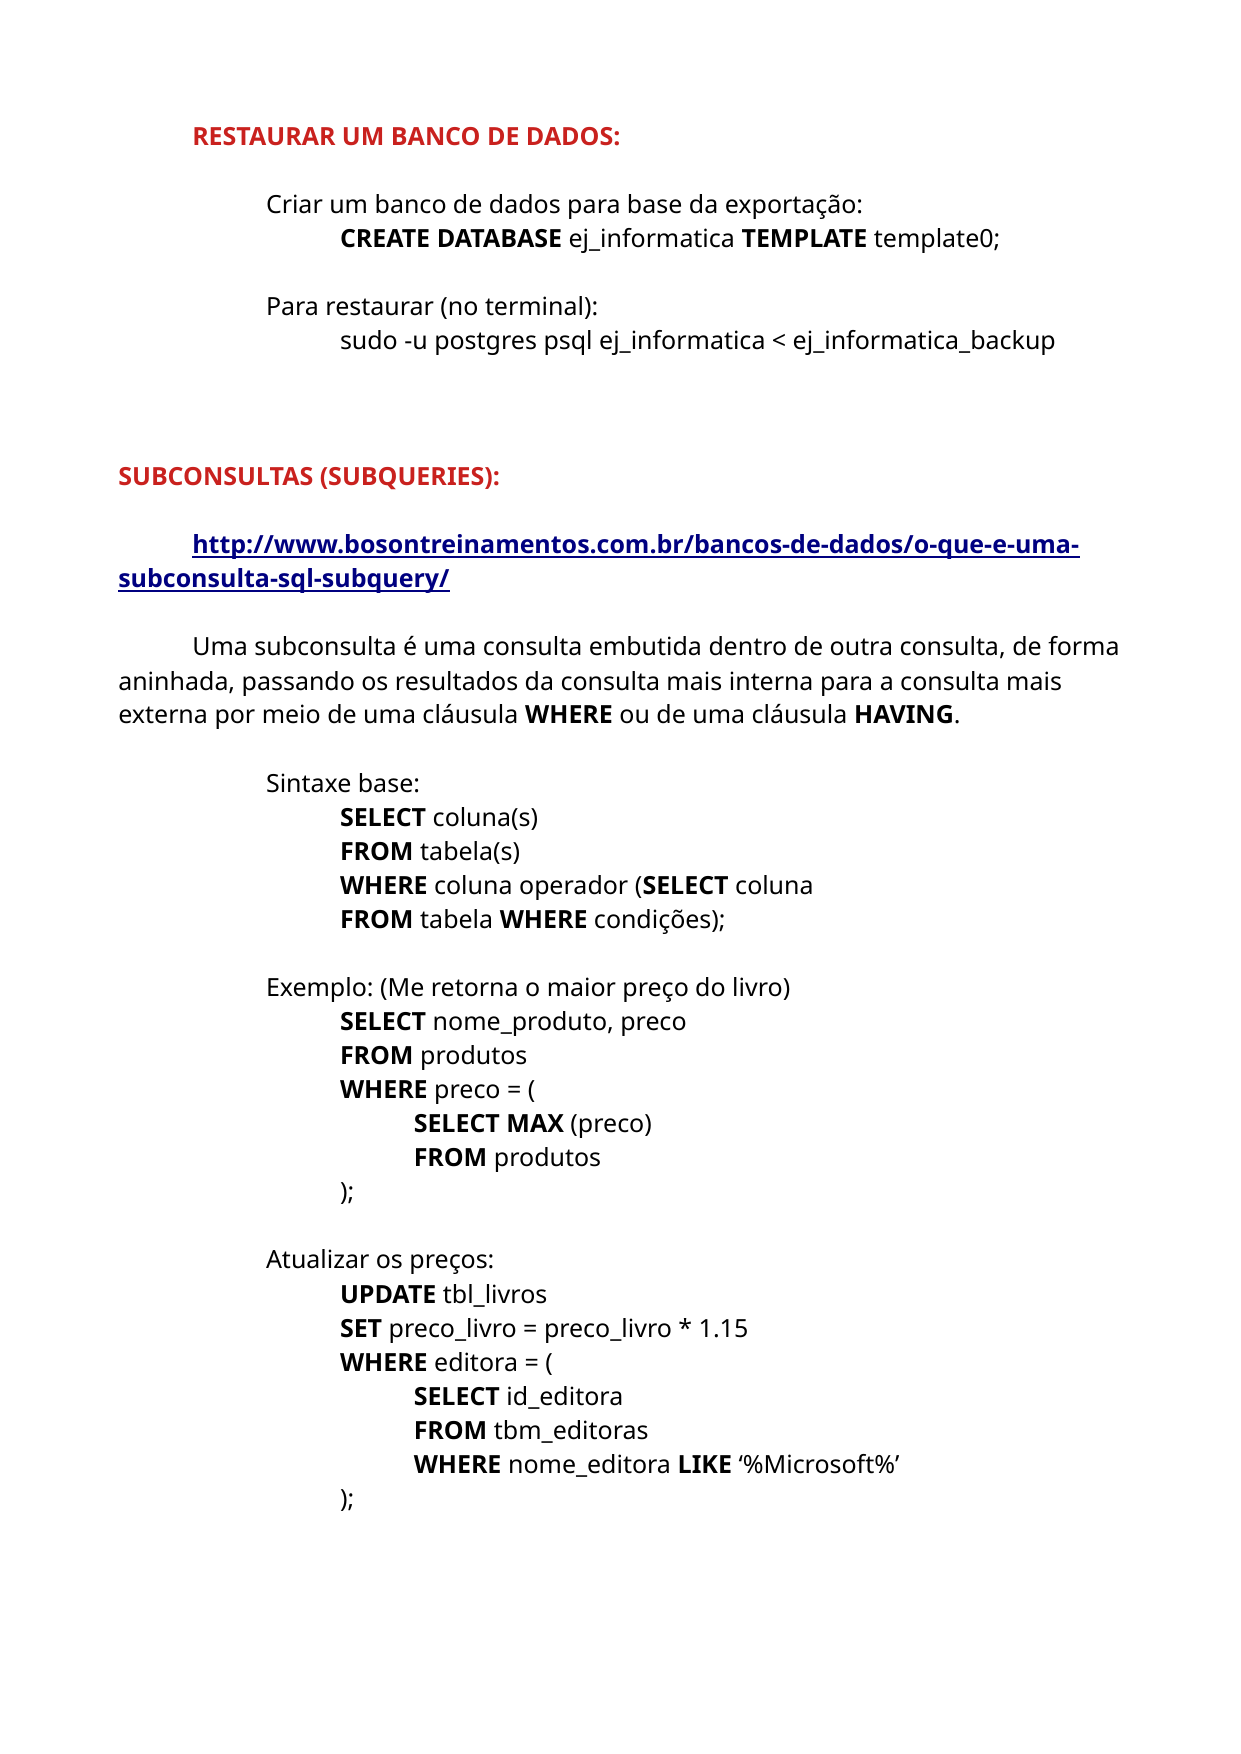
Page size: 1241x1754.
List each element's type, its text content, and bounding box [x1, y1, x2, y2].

text SELECT id_editora [118, 1378, 1122, 1412]
text Para restaurar (no terminal): [118, 288, 1122, 322]
text Sintaxe base: [118, 765, 1122, 799]
text RESTAURAR UM BANCO DE DADOS: [118, 118, 1122, 152]
text SELECT nome_produto, preco [118, 1004, 1122, 1038]
text http://www.bosontreinamentos.com.br/bancos-de-dados/o-que-e-uma-subconsulta-sql-subquery/ [118, 527, 1122, 595]
text WHERE coluna operador (SELECT coluna [118, 867, 1122, 902]
text FROM tabela(s) [118, 833, 1122, 867]
text WHERE editora = ( [118, 1344, 1122, 1378]
text Exemplo: (Me retorna o maior preço do livro) [118, 970, 1122, 1004]
text FROM produtos [118, 1038, 1122, 1072]
text UPDATE tbl_livros [118, 1276, 1122, 1310]
text ); [118, 1174, 1122, 1208]
text SET preco_livro = preco_livro * 1.15 [118, 1310, 1122, 1344]
text SELECT coluna(s) [118, 799, 1122, 833]
text CREATE DATABASE ej_informatica TEMPLATE template0; [118, 220, 1122, 254]
text SUBCONSULTAS (SUBQUERIES): [118, 459, 1122, 493]
text FROM tabela WHERE condições); [118, 902, 1122, 936]
text WHERE preco = ( [118, 1072, 1122, 1106]
text ); [118, 1481, 1122, 1515]
text FROM produtos [118, 1140, 1122, 1174]
text Criar um banco de dados para base da exportação: [118, 186, 1122, 220]
text Atualizar os preços: [118, 1242, 1122, 1276]
text SELECT MAX (preco) [118, 1106, 1122, 1140]
text sudo -u postgres psql ej_informatica < ej_informatica_backup [118, 322, 1122, 357]
text Uma subconsulta é uma consulta embutida dentro de outra consulta, de forma aninhada, passando os resultados da consulta mais interna para a consulta mais externa por meio de uma cláusula WHERE ou de uma cláusula HAVING. [118, 629, 1122, 731]
text WHERE nome_editora LIKE ‘%Microsoft%’ [118, 1447, 1122, 1481]
text FROM tbm_editoras [118, 1412, 1122, 1447]
